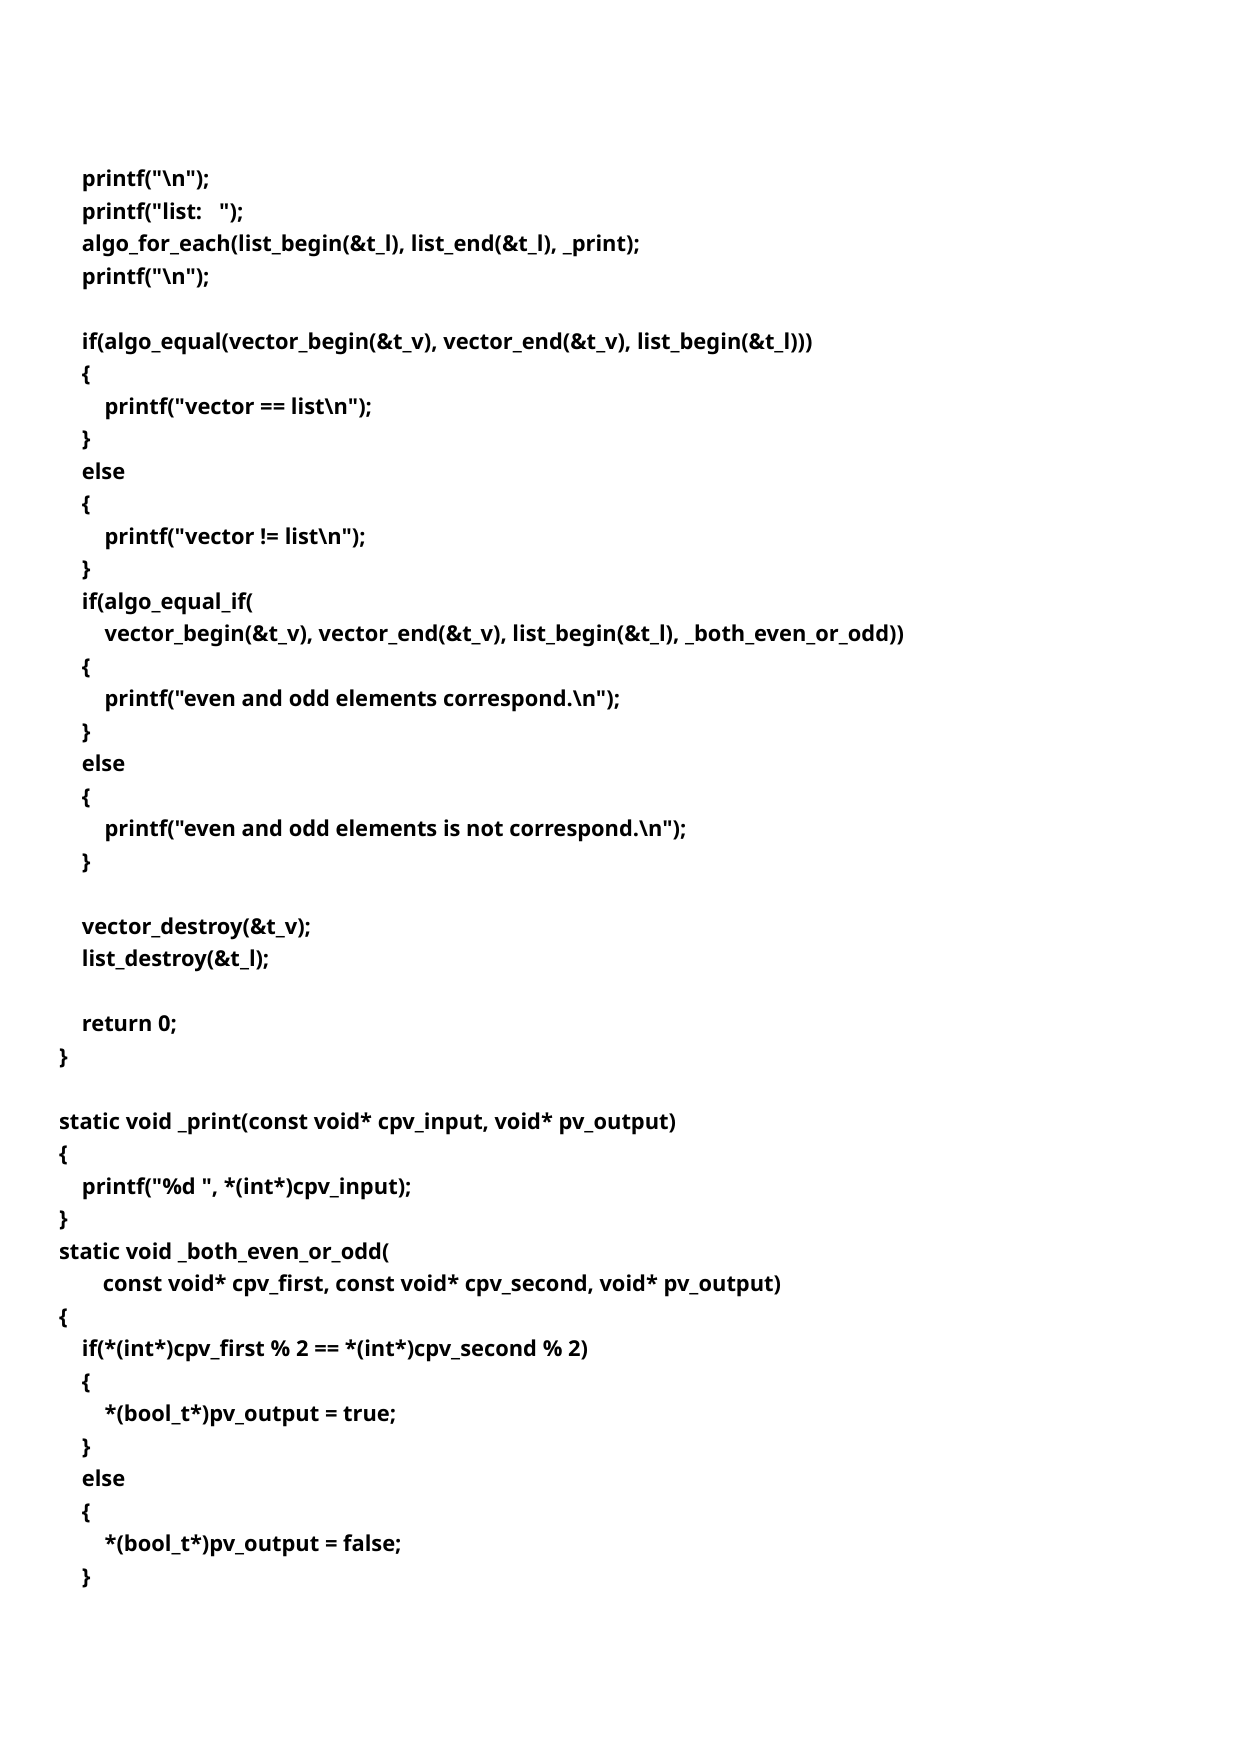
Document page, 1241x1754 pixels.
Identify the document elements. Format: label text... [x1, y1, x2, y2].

text } [59, 1559, 1181, 1592]
text } [59, 1202, 1181, 1234]
text { [59, 487, 1181, 519]
text if(algo_equal_if( [59, 584, 1181, 617]
text else [59, 454, 1181, 487]
text printf("vector == list\n"); [59, 389, 1181, 422]
text } [59, 552, 1181, 584]
text const void* cpv_first, const void* cpv_second, void* pv_output) [59, 1267, 1181, 1299]
text printf("even and odd elements is not correspond.\n"); [59, 812, 1181, 844]
text } [59, 714, 1181, 747]
text { [59, 779, 1181, 812]
text else [59, 747, 1181, 779]
text } [59, 1039, 1181, 1072]
text static void _print(const void* cpv_input, void* pv_output) [59, 1104, 1181, 1137]
text return 0; [59, 1007, 1181, 1039]
text } [59, 844, 1181, 877]
text { [59, 1137, 1181, 1169]
text static void _both_even_or_odd( [59, 1234, 1181, 1267]
text vector_destroy(&t_v); [59, 909, 1181, 942]
text { [59, 1494, 1181, 1527]
text } [59, 422, 1181, 454]
text { [59, 1364, 1181, 1397]
text printf("\n"); [59, 259, 1181, 292]
text *(bool_t*)pv_output = true; [59, 1397, 1181, 1429]
text printf("vector != list\n"); [59, 519, 1181, 552]
text printf("%d ", *(int*)cpv_input); [59, 1169, 1181, 1202]
text else [59, 1462, 1181, 1494]
text { [59, 357, 1181, 389]
text } [59, 1429, 1181, 1462]
text if(algo_equal(vector_begin(&t_v), vector_end(&t_v), list_begin(&t_l))) [59, 324, 1181, 357]
text vector_begin(&t_v), vector_end(&t_v), list_begin(&t_l), _both_even_or_odd)) [59, 617, 1181, 649]
text if(*(int*)cpv_first % 2 == *(int*)cpv_second % 2) [59, 1332, 1181, 1364]
text list_destroy(&t_l); [59, 942, 1181, 974]
text printf("\n"); [59, 162, 1181, 194]
text algo_for_each(list_begin(&t_l), list_end(&t_l), _print); [59, 227, 1181, 259]
text { [59, 1299, 1181, 1332]
text printf("list: "); [59, 194, 1181, 227]
text printf("even and odd elements correspond.\n"); [59, 682, 1181, 714]
text { [59, 649, 1181, 682]
text *(bool_t*)pv_output = false; [59, 1527, 1181, 1559]
